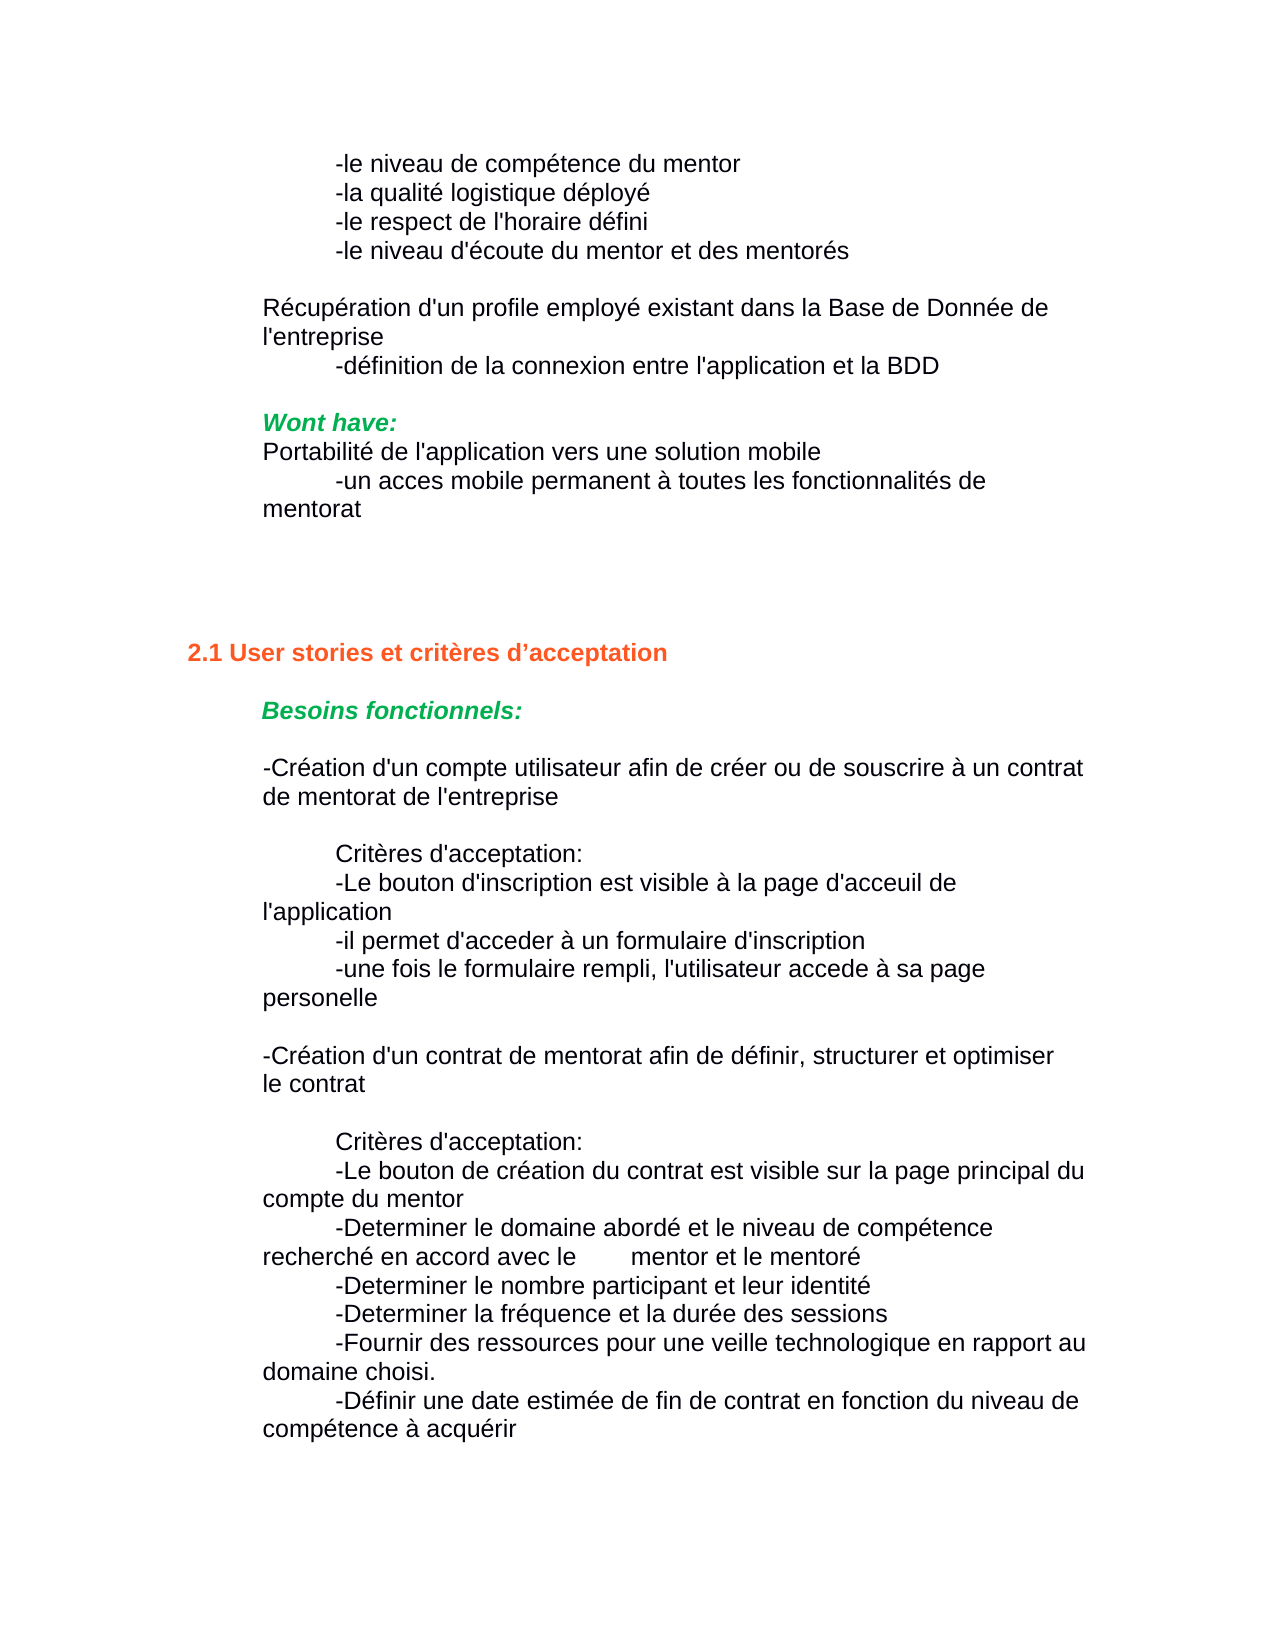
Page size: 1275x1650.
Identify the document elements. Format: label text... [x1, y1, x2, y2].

text -une fois le formulaire rempli, l'utilisateur accede à sa page personelle [262, 955, 1087, 1012]
text -la qualité logistique déployé [262, 179, 1087, 207]
text -Le bouton d'inscription est visible à la page d'acceuil de l'application [262, 869, 1087, 926]
text -Determiner le domaine abordé et le niveau de compétence recherché en accord avec le mentor et le mentoré [262, 1214, 1087, 1271]
text -le niveau d'écoute du mentor et des mentorés [262, 236, 1087, 265]
text Besoins fonctionnels: [187, 696, 1087, 725]
text Wont have: [262, 409, 1087, 437]
text Critères d'acceptation: [262, 1127, 1087, 1156]
text -il permet d'acceder à un formulaire d'inscription [262, 926, 1087, 955]
text Récupération d'un profile employé existant dans la Base de Donnée de l'entreprise [262, 294, 1087, 351]
text -Le bouton de création du contrat est visible sur la page principal du compte du mentor [262, 1156, 1087, 1214]
text Critères d'acceptation: [262, 840, 1087, 869]
text -un acces mobile permanent à toutes les fonctionnalités de mentorat [262, 466, 1087, 524]
text -le niveau de compétence du mentor [262, 150, 1087, 179]
text -Création d'un compte utilisateur afin de créer ou de souscrire à un contrat de mentorat de l'entreprise [262, 754, 1087, 811]
text -Fournir des ressources pour une veille technologique en rapport au domaine choisi. [262, 1329, 1087, 1386]
text -Définir une date estimée de fin de contrat en fonction du niveau de compétence à acquérir [262, 1386, 1087, 1444]
text -Determiner la fréquence et la durée des sessions [262, 1300, 1087, 1329]
text -Création d'un contrat de mentorat afin de définir, structurer et optimiser le contrat [262, 1041, 1087, 1099]
text Portabilité de l'application vers une solution mobile [262, 437, 1087, 466]
text -le respect de l'horaire défini [262, 207, 1087, 236]
text -Determiner le nombre participant et leur identité [262, 1271, 1087, 1300]
text -définition de la connexion entre l'application et la BDD [262, 351, 1087, 380]
text 2.1 User stories et critères d’acceptation [187, 639, 1087, 667]
